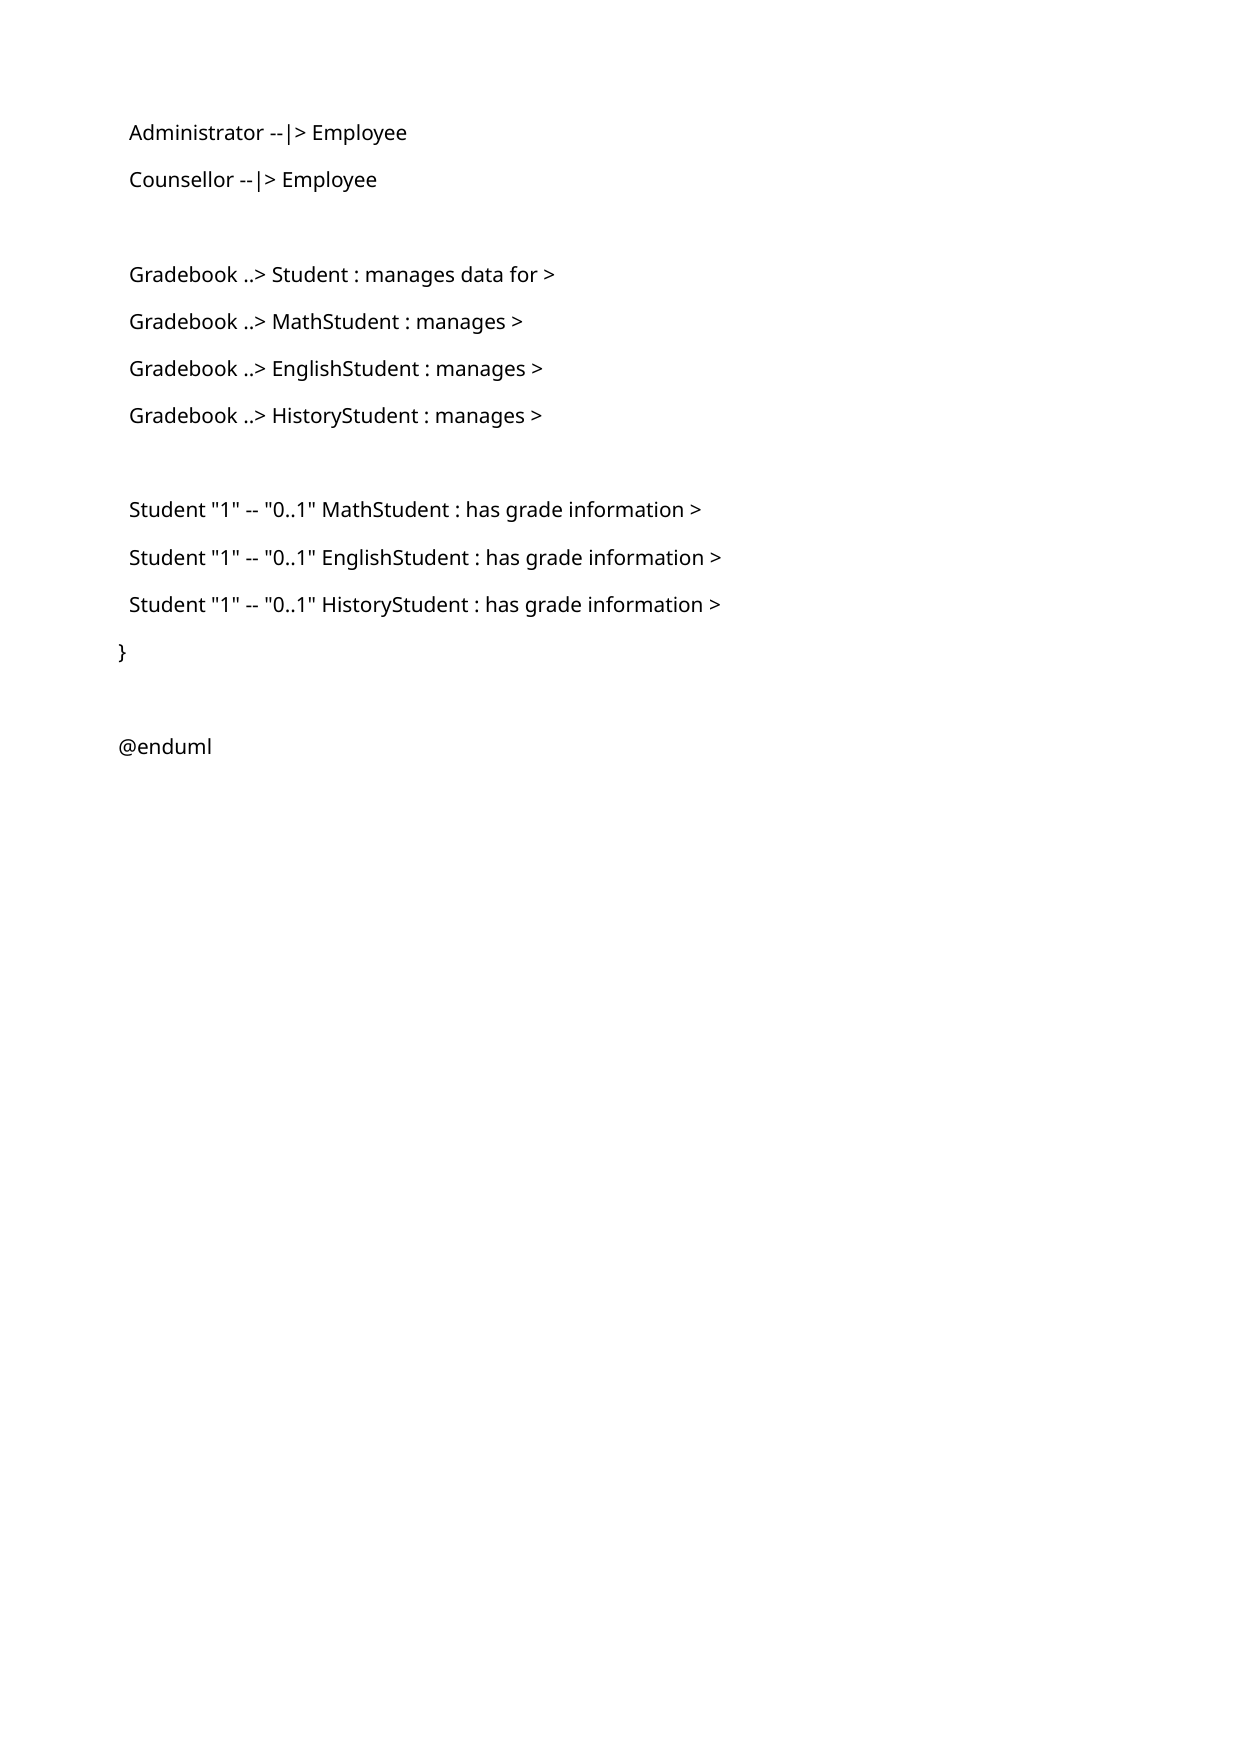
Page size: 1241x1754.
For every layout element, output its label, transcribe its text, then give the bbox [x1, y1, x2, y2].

text Student "1" -- "0..1" EnglishStudent : has grade information > [118, 543, 1122, 571]
text Administrator --|> Employee [118, 118, 1122, 147]
text Counsellor --|> Employee [118, 165, 1122, 194]
text Gradebook ..> EnglishStudent : manages > [118, 354, 1122, 382]
text Gradebook ..> HistoryStudent : manages > [118, 401, 1122, 430]
text Student "1" -- "0..1" HistoryStudent : has grade information > [118, 590, 1122, 618]
text Gradebook ..> Student : manages data for > [118, 260, 1122, 288]
text Gradebook ..> MathStudent : manages > [118, 307, 1122, 335]
text @enduml [118, 732, 1122, 760]
text Student "1" -- "0..1" MathStudent : has grade information > [118, 496, 1122, 524]
text } [118, 637, 1122, 666]
